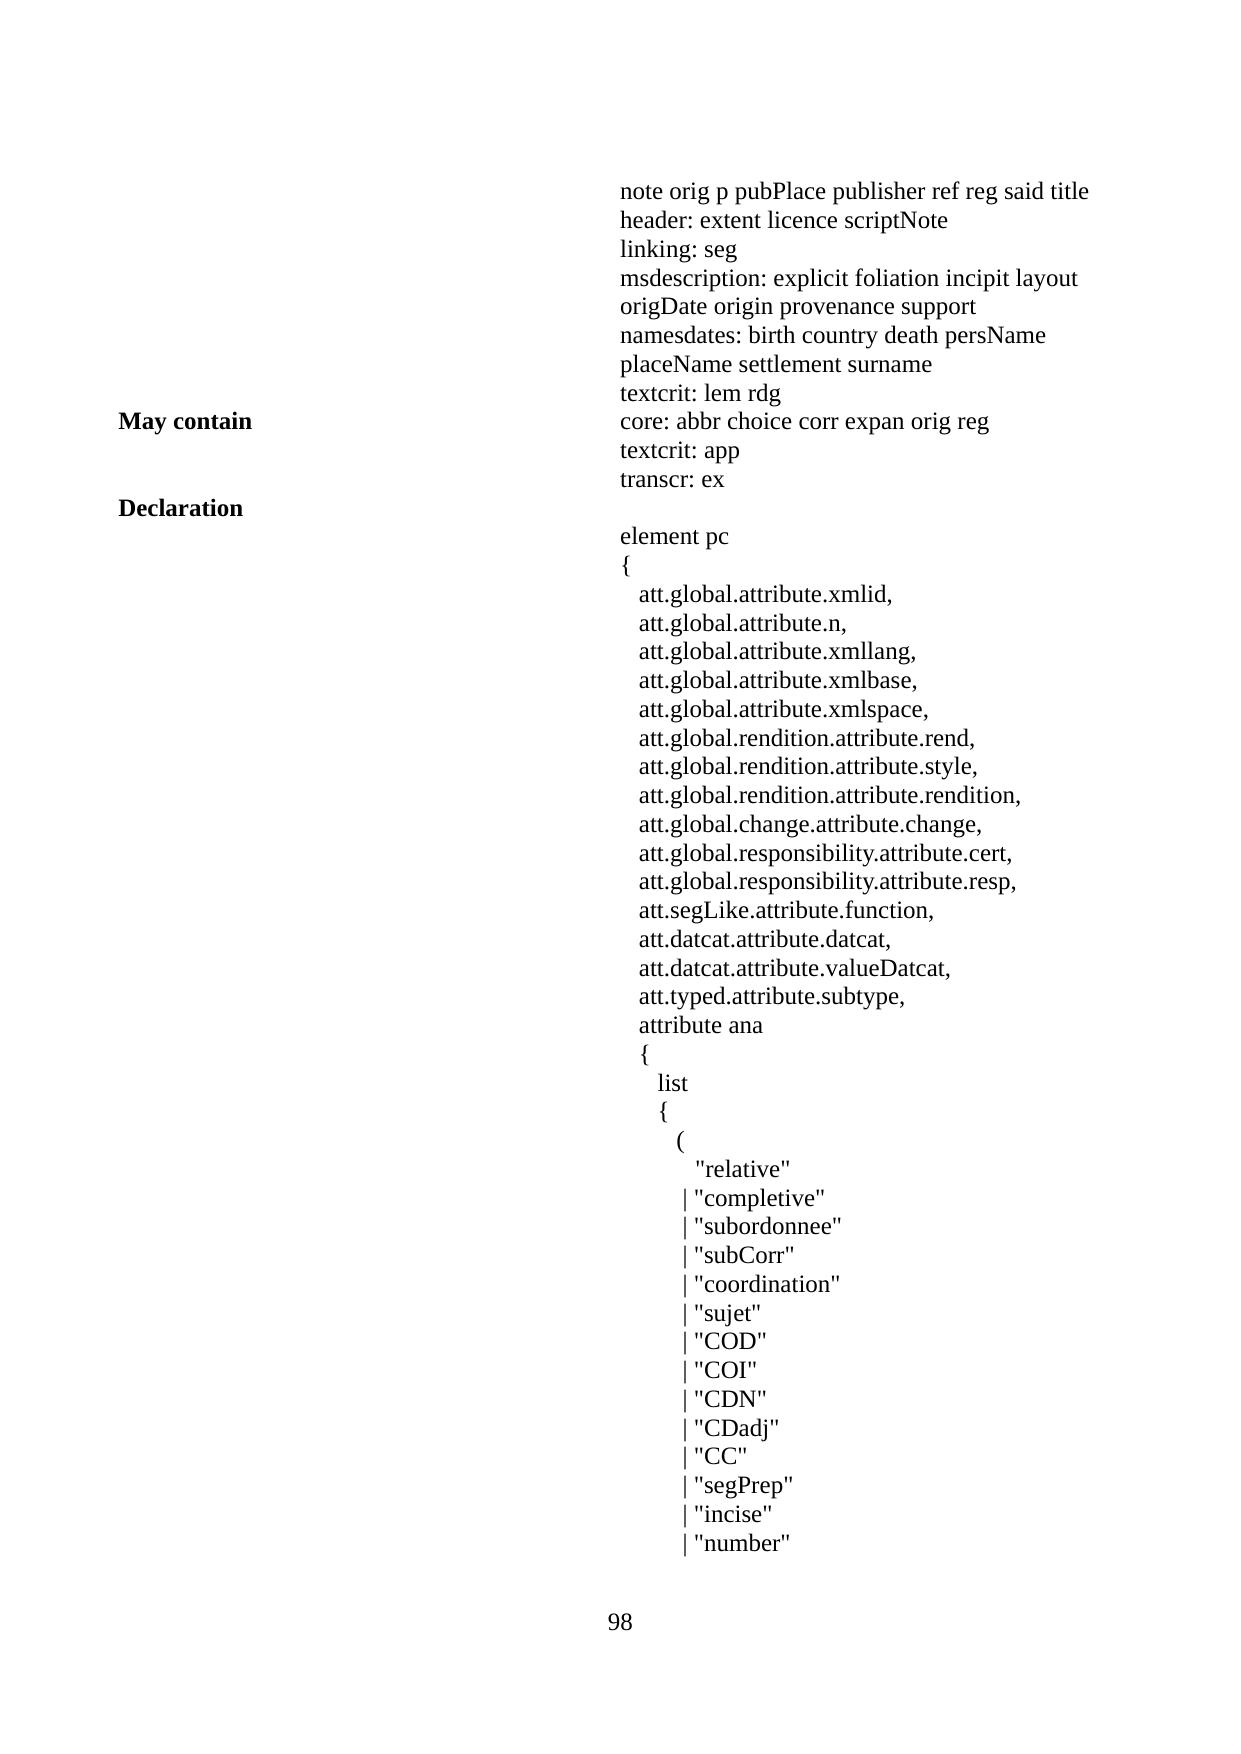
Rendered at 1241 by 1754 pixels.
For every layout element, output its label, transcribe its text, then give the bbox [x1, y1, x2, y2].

table_cell May contain [118, 406, 620, 493]
table_cell element pc { att.global.attribute.xmlid, att.global.attribute.n, att.global.attribute.xmllang, att.global.attribute.xmlbase, att.global.attribute.xmlspace, att.global.rendition.attribute.rend, att.global.rendition.attribute.style, att.global.rendition.attribute.rendition, att.global.change.attribute.change, att.global.responsibility.attribute.cert, att.global.responsibility.attribute.resp, att.segLike.attribute.function, att.datcat.attribute.datcat, att.datcat.attribute.valueDatcat, att.typed.attribute.subtype, attribute ana { list { ( "relative" | "completive" | "subordonnee" | "subCorr" | "coordination" | "sujet" | "COD" | "COI" | "CDN" | "CDadj" | "CC" | "segPrep" | "incise" | "number" [620, 493, 1122, 1556]
table_cell core: abbr choice corr expan orig reg textcrit: app transcr: ex [620, 406, 1122, 493]
table_cell note orig p pubPlace publisher ref reg said title header: extent licence scriptNote linking: seg msdescription: explicit foliation incipit layout origDate origin provenance support namesdates: birth country death persName placeName settlement surname textcrit: lem rdg [620, 176, 1122, 406]
table_cell Declaration [118, 493, 620, 1556]
table_cell [118, 176, 620, 406]
